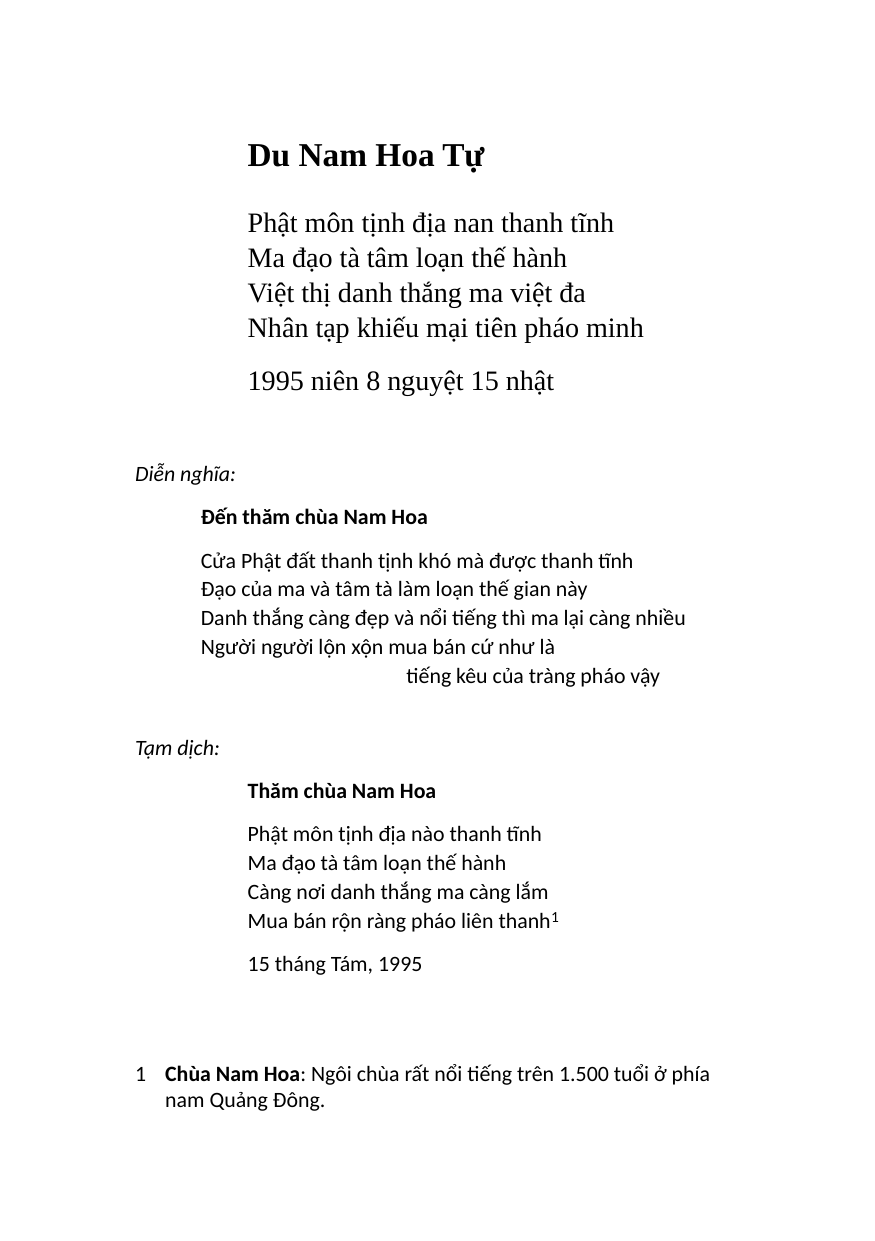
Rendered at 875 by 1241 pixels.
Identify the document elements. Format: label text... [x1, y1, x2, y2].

text Đến thăm chùa Nam Hoa [201, 503, 739, 530]
text Chùa Nam Hoa: Ngôi chùa rất nổi tiếng trên 1.500 tuổi ở phía nam Quảng Đông. [135, 1060, 739, 1113]
text Cửa Phật đất thanh tịnh khó mà được thanh tĩnh Đạo của ma và tâm tà làm loạn thế gian này Danh thắng càng đẹp và nổi tiếng thì ma lại càng nhiều Người người lộn xộn mua bán cứ như là tiếng kêu của tràng pháo vậy [201, 547, 739, 688]
subtitle Du Nam Hoa Tự [247, 135, 739, 173]
text Phật môn tịnh địa nan thanh tĩnh Ma đạo tà tâm loạn thế hành Việt thị danh thắng ma việt đa Nhân tạp khiếu mại tiên pháo minh [247, 206, 739, 343]
text Phật môn tịnh địa nào thanh tĩnh Ma đạo tà tâm loạn thế hành Càng nơi danh thắng ma càng lắm Mua bán rộn ràng pháo liên thanh [247, 821, 739, 933]
text Thăm chùa Nam Hoa [247, 777, 739, 804]
text 1995 niên 8 nguyệt 15 nhật [247, 364, 739, 396]
text Diễn nghĩa: [135, 460, 739, 487]
text 15 tháng Tám, 1995 [247, 950, 739, 977]
text Tạm dịch: [135, 705, 739, 761]
